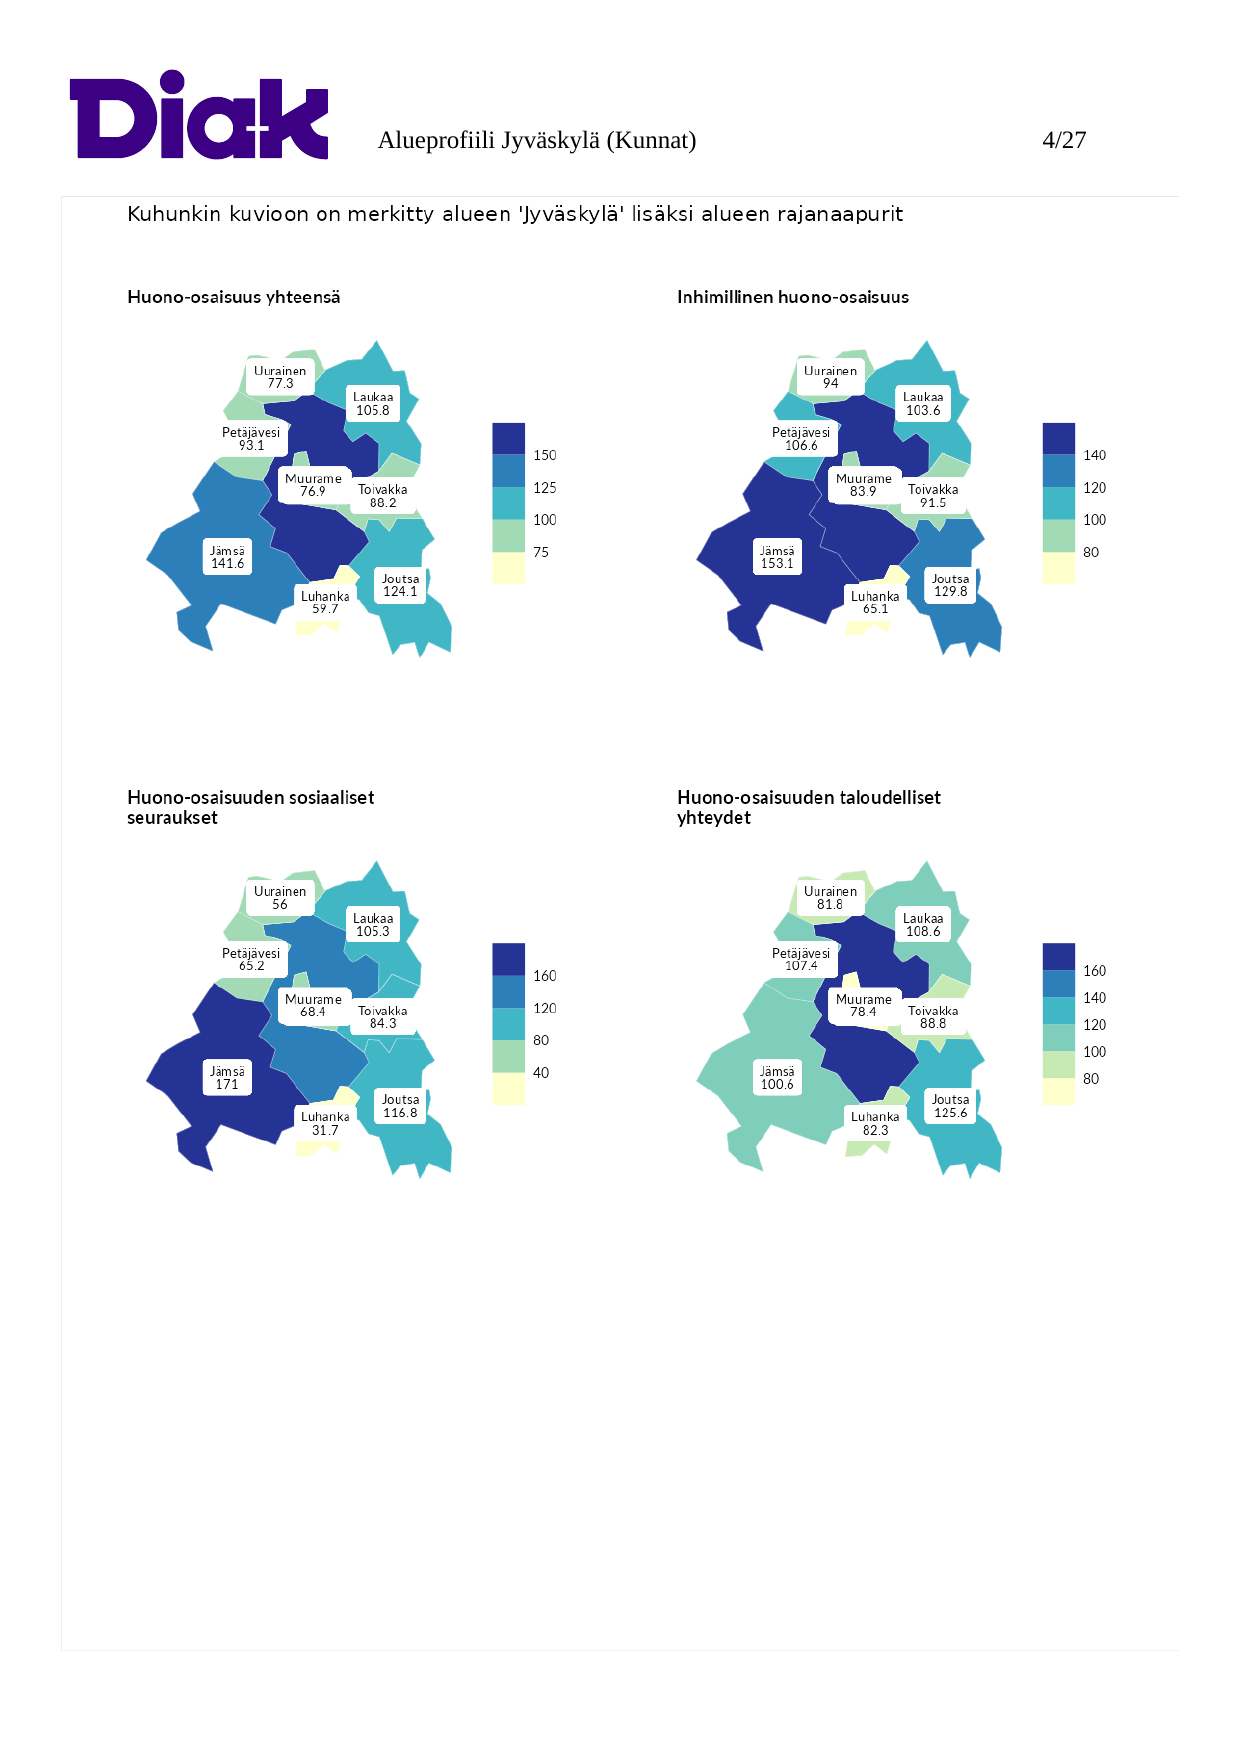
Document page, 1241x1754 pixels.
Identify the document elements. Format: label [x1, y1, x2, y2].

picture [61, 196, 1179, 1651]
